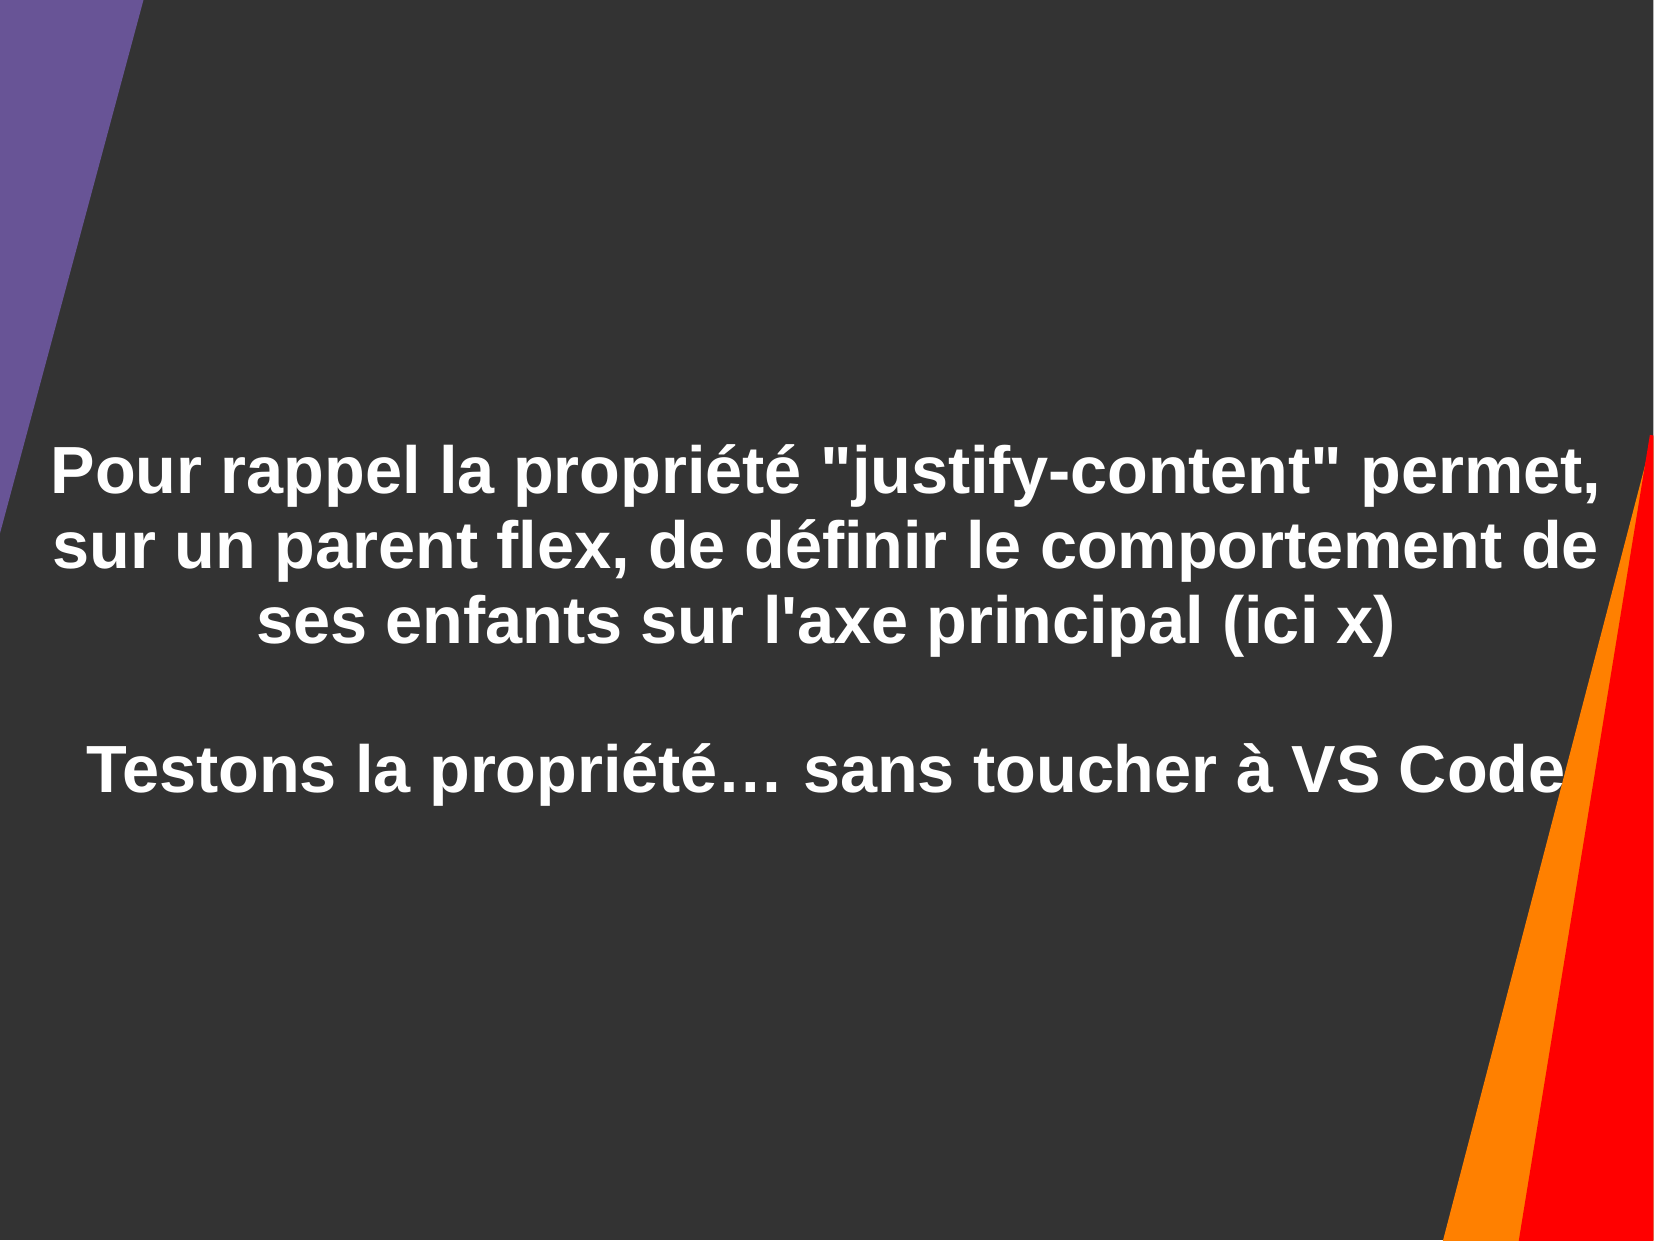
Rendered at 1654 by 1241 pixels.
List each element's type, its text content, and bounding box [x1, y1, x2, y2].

text_box [1442, 434, 1654, 1241]
text_box [0, 0, 144, 534]
title Pour rappel la propriété "justify-content" permet, sur un parent flex, de définir le comportement de ses enfants sur l'axe principal (ici x) Testons la propriété… sans toucher à VS Code [31, 433, 1622, 808]
